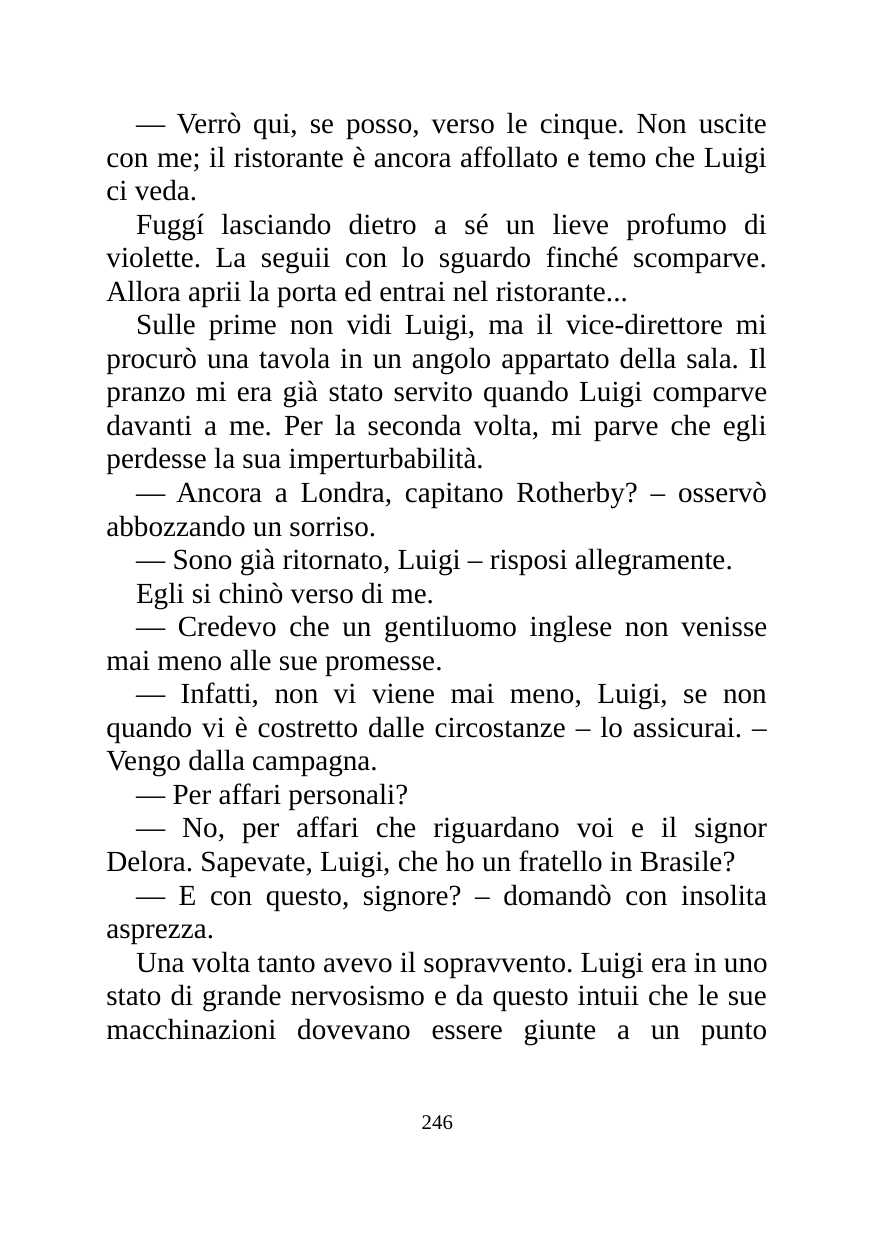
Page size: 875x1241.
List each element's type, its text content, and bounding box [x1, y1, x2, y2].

text — Infatti, non vi viene mai meno, Luigi, se non quando vi è costretto dalle circostanze – lo assicurai. – Vengo dalla campagna. [106, 676, 768, 777]
text Egli si chinò verso di me. [106, 576, 768, 609]
text — Per affari personali? [106, 777, 768, 811]
text — Verrò qui, se posso, verso le cinque. Non uscite con me; il ristorante è ancora affollato e temo che Luigi ci veda. [106, 106, 768, 207]
text — E con questo, signore? – domandò con insolita asprezza. [106, 878, 768, 945]
text — Ancora a Londra, capitano Rotherby? – osservò abbozzando un sorriso. [106, 475, 768, 542]
text Sulle prime non vidi Luigi, ma il vice-direttore mi procurò una tavola in un angolo appartato della sala. Il pranzo mi era già stato servito quando Luigi comparve davanti a me. Per la seconda volta, mi parve che egli perdesse la sua imperturbabilità. [106, 307, 768, 475]
text — Sono già ritornato, Luigi – risposi allegramente. [106, 542, 768, 576]
text — Credevo che un gentiluomo inglese non venisse mai meno alle sue promesse. [106, 609, 768, 676]
text Una volta tanto avevo il sopravvento. Luigi era in uno stato di grande nervosismo e da questo intuii che le sue macchinazioni dovevano essere giunte a un punto [106, 945, 768, 1045]
text Fuggí lasciando dietro a sé un lieve profumo di violette. La seguii con lo sguardo finché scomparve. Allora aprii la porta ed entrai nel ristorante... [106, 207, 768, 307]
text — No, per affari che riguardano voi e il signor Delora. Sapevate, Luigi, che ho un fratello in Brasile? [106, 811, 768, 878]
